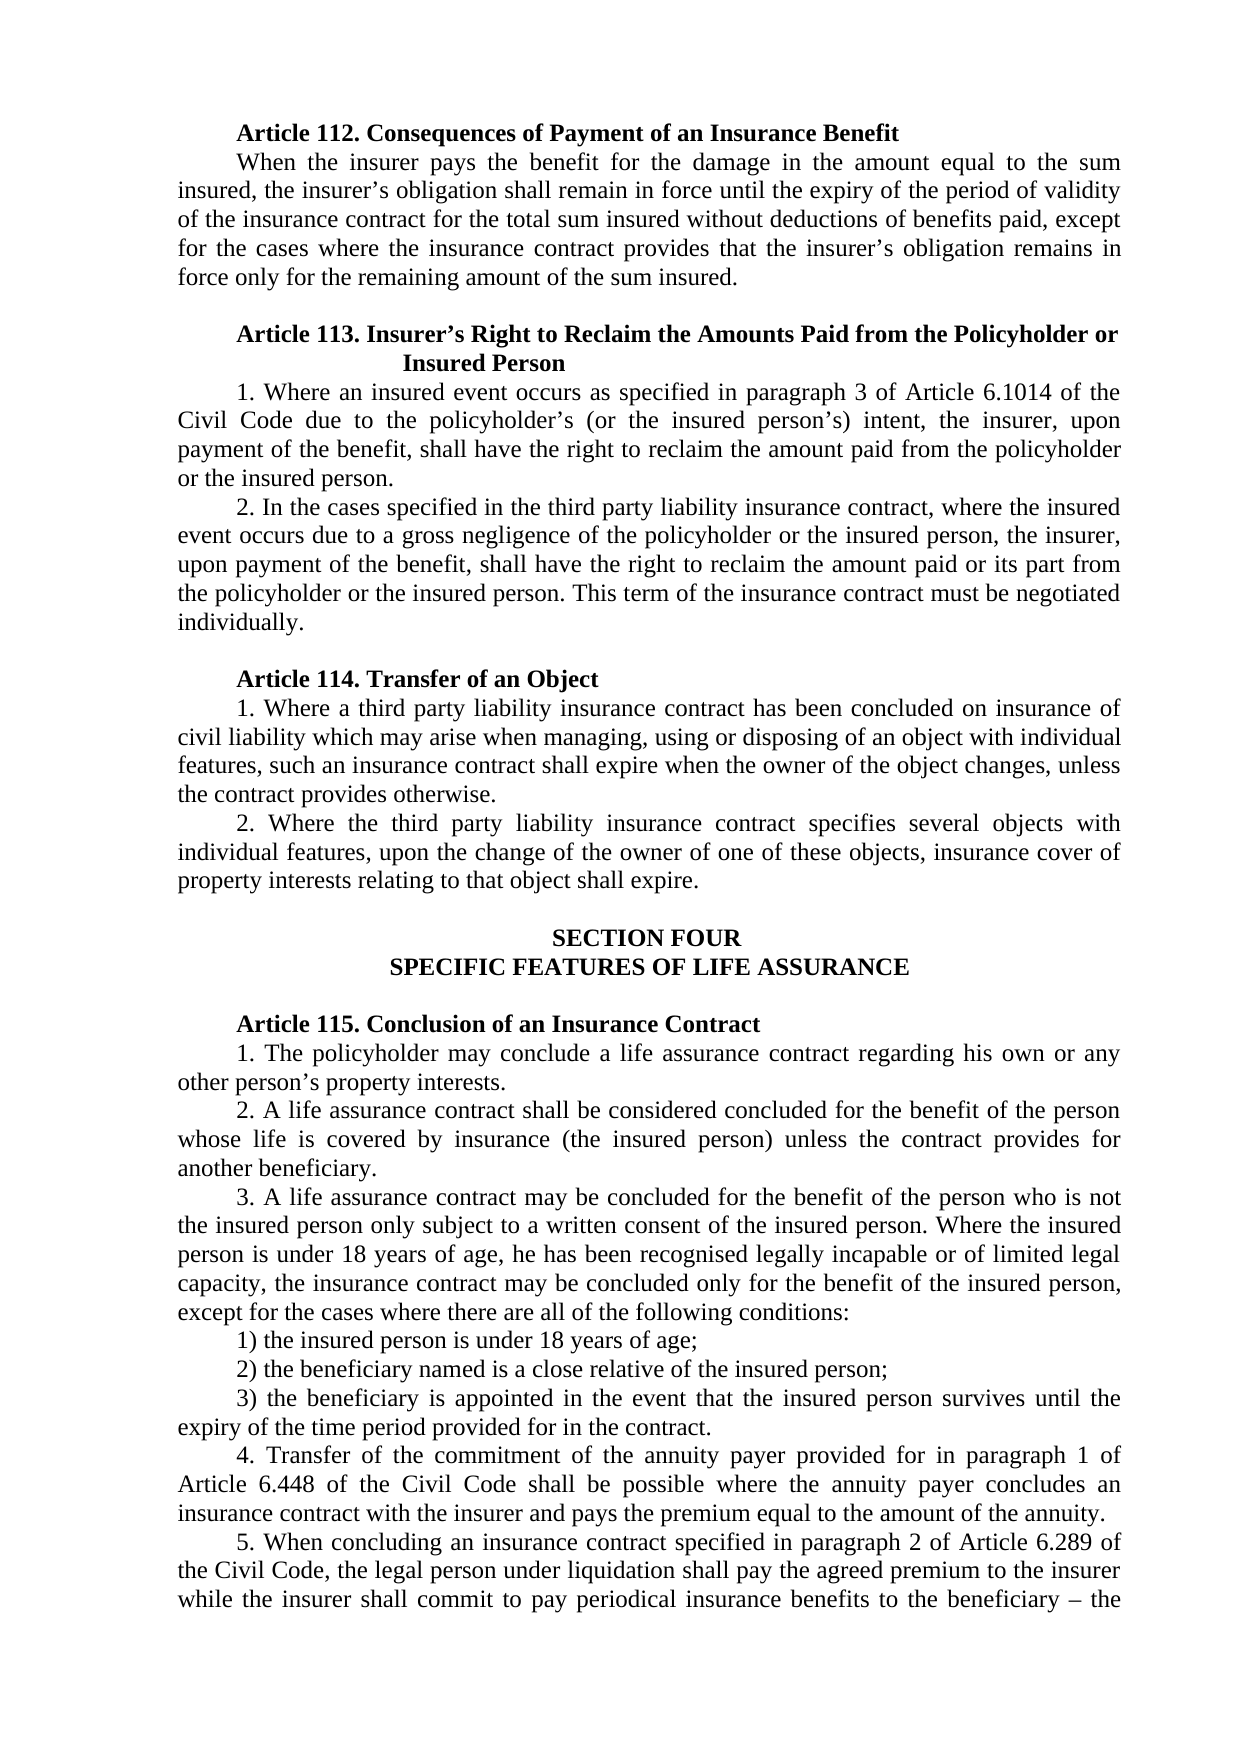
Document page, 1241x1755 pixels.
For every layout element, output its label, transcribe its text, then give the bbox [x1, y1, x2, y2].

text 4. Transfer of the commitment of the annuity payer provided for in paragraph 1 of Article 6.448 of the Civil Code shall be possible where the annuity payer concludes an insurance contract with the insurer and pays the premium equal to the amount of the annuity. [177, 1441, 1122, 1527]
text 1. Where an insured event occurs as specified in paragraph 3 of Article 6.1014 of the Civil Code due to the policyholder’s (or the insured person’s) intent, the insurer, upon payment of the benefit, shall have the right to reclaim the amount paid from the policyholder or the insured person. [177, 377, 1122, 492]
text 3) the beneficiary is appointed in the event that the insured person survives until the expiry of the time period provided for in the contract. [177, 1383, 1122, 1441]
text 1. Where a third party liability insurance contract has been concluded on insurance of civil liability which may arise when managing, using or disposing of an object with individual features, such an insurance contract shall expire when the owner of the object changes, unless the contract provides otherwise. [177, 693, 1122, 808]
text 5. When concluding an insurance contract specified in paragraph 2 of Article 6.289 of the Civil Code, the legal person under liquidation shall pay the agreed premium to the insurer while the insurer shall commit to pay periodical insurance benefits to the beneficiary – the [177, 1527, 1122, 1613]
text 3. A life assurance contract may be concluded for the benefit of the person who is not the insured person only subject to a written consent of the insured person. Where the insured person is under 18 years of age, he has been recognised legally incapable or of limited legal capacity, the insurance contract may be concluded only for the benefit of the insured person, except for the cases where there are all of the following conditions: [177, 1182, 1122, 1326]
text SECTION FOUR [177, 923, 1122, 952]
text 2. In the cases specified in the third party liability insurance contract, where the insured event occurs due to a gross negligence of the policyholder or the insured person, the insurer, upon payment of the benefit, shall have the right to reclaim the amount paid or its part from the policyholder or the insured person. This term of the insurance contract must be negotiated individually. [177, 492, 1122, 636]
text 2. A life assurance contract shall be considered concluded for the benefit of the person whose life is covered by insurance (the insured person) unless the contract provides for another beneficiary. [177, 1096, 1122, 1182]
text SPECIFIC FEATURES OF LIFE ASSURANCE [177, 952, 1122, 981]
text 1. The policyholder may conclude a life assurance contract regarding his own or any other person’s property interests. [177, 1038, 1122, 1096]
text 2) the beneficiary named is a close relative of the insured person; [177, 1354, 1122, 1383]
text When the insurer pays the benefit for the damage in the amount equal to the sum insured, the insurer’s obligation shall remain in force until the expiry of the period of validity of the insurance contract for the total sum insured without deductions of benefits paid, except for the cases where the insurance contract provides that the insurer’s obligation remains in force only for the remaining amount of the sum insured. [177, 147, 1122, 291]
text Article 112. Consequences of Payment of an Insurance Benefit [177, 118, 1122, 147]
text Article 115. Conclusion of an Insurance Contract [177, 1009, 1122, 1038]
text 1) the insured person is under 18 years of age; [177, 1326, 1122, 1354]
text Article 114. Transfer of an Object [177, 664, 1122, 693]
text 2. Where the third party liability insurance contract specifies several objects with individual features, upon the change of the owner of one of these objects, insurance cover of property interests relating to that object shall expire. [177, 808, 1122, 894]
text Article 113. Insurer’s Right to Reclaim the Amounts Paid from the Policyholder or Insured Person [236, 319, 1122, 377]
